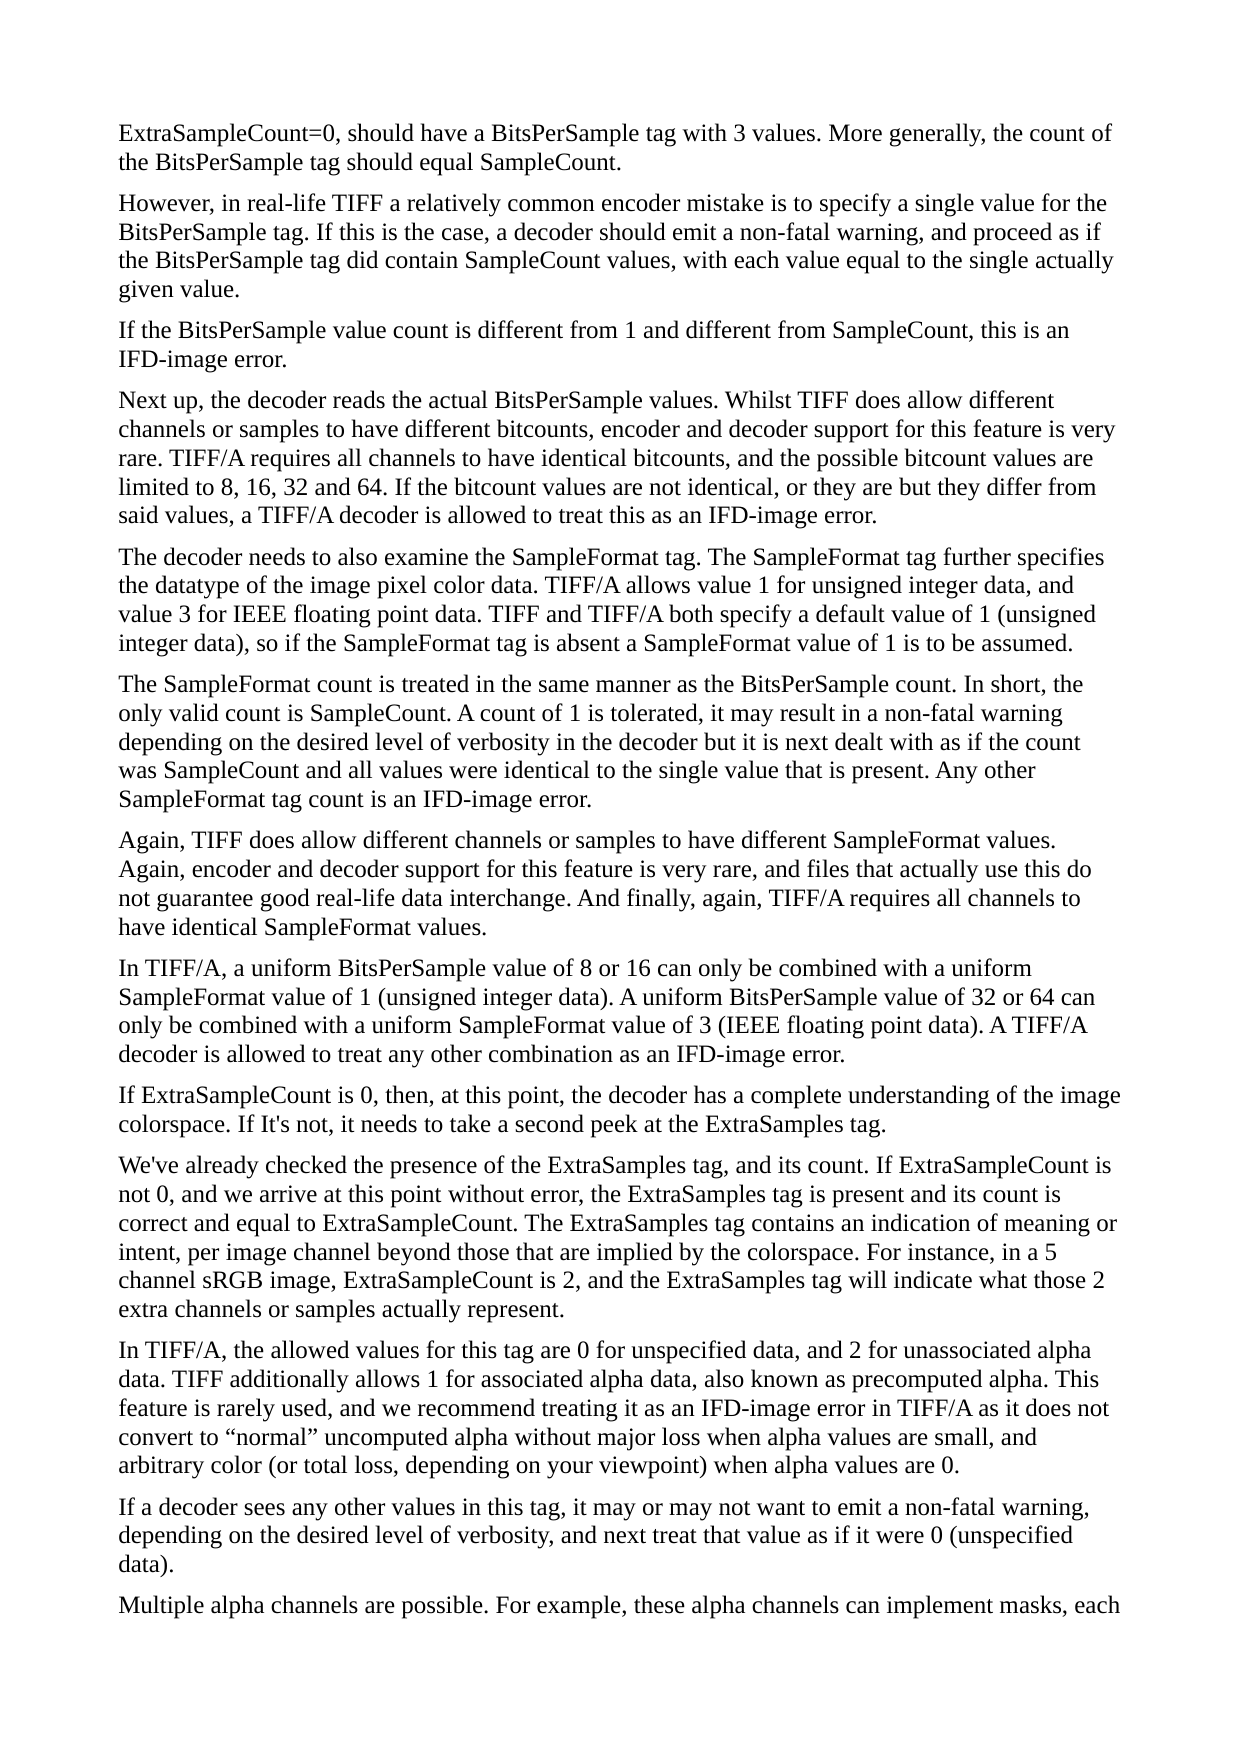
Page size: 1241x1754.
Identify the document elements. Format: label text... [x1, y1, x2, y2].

text Multiple alpha channels are possible. For example, these alpha channels can implement masks, each [118, 1591, 1122, 1619]
text The decoder needs to also examine the SampleFormat tag. The SampleFormat tag further specifies the datatype of the image pixel color data. TIFF/A allows value 1 for unsigned integer data, and value 3 for IEEE floating point data. TIFF and TIFF/A both specify a default value of 1 (unsigned integer data), so if the SampleFormat tag is absent a SampleFormat value of 1 is to be assumed. [118, 542, 1122, 657]
text If the BitsPerSample value count is different from 1 and different from SampleCount, this is an IFD-image error. [118, 316, 1122, 373]
text If a decoder sees any other values in this tag, it may or may not want to emit a non-fatal warning, depending on the desired level of verbosity, and next treat that value as if it were 0 (unspecified data). [118, 1492, 1122, 1578]
text However, in real-life TIFF a relatively common encoder mistake is to specify a single value for the BitsPerSample tag. If this is the case, a decoder should emit a non-fatal warning, and proceed as if the BitsPerSample tag did contain SampleCount values, with each value equal to the single actually given value. [118, 188, 1122, 303]
text We've already checked the presence of the ExtraSamples tag, and its count. If ExtraSampleCount is not 0, and we arrive at this point without error, the ExtraSamples tag is present and its count is correct and equal to ExtraSampleCount. The ExtraSamples tag contains an indication of meaning or intent, per image channel beyond those that are implied by the colorspace. For instance, in a 5 channel sRGB image, ExtraSampleCount is 2, and the ExtraSamples tag will indicate what those 2 extra channels or samples actually represent. [118, 1151, 1122, 1323]
text If ExtraSampleCount is 0, then, at this point, the decoder has a complete understanding of the image colorspace. If It's not, it needs to take a second peek at the ExtraSamples tag. [118, 1081, 1122, 1138]
text ExtraSampleCount=0, should have a BitsPerSample tag with 3 values. More generally, the count of the BitsPerSample tag should equal SampleCount. [118, 118, 1122, 176]
text In TIFF/A, the allowed values for this tag are 0 for unspecified data, and 2 for unassociated alpha data. TIFF additionally allows 1 for associated alpha data, also known as precomputed alpha. This feature is rarely used, and we recommend treating it as an IFD-image error in TIFF/A as it does not convert to “normal” uncomputed alpha without major loss when alpha values are small, and arbitrary color (or total loss, depending on your viewpoint) when alpha values are 0. [118, 1336, 1122, 1479]
text The SampleFormat count is treated in the same manner as the BitsPerSample count. In short, the only valid count is SampleCount. A count of 1 is tolerated, it may result in a non-fatal warning depending on the desired level of verbosity in the decoder but it is next dealt with as if the count was SampleCount and all values were identical to the single value that is present. Any other SampleFormat tag count is an IFD-image error. [118, 669, 1122, 813]
text In TIFF/A, a uniform BitsPerSample value of 8 or 16 can only be combined with a uniform SampleFormat value of 1 (unsigned integer data). A uniform BitsPerSample value of 32 or 64 can only be combined with a uniform SampleFormat value of 3 (IEEE floating point data). A TIFF/A decoder is allowed to treat any other combination as an IFD-image error. [118, 953, 1122, 1068]
text Again, TIFF does allow different channels or samples to have different SampleFormat values. Again, encoder and decoder support for this feature is very rare, and files that actually use this do not guarantee good real-life data interchange. And finally, again, TIFF/A requires all channels to have identical SampleFormat values. [118, 826, 1122, 941]
text Next up, the decoder reads the actual BitsPerSample values. Whilst TIFF does allow different channels or samples to have different bitcounts, encoder and decoder support for this feature is very rare. TIFF/A requires all channels to have identical bitcounts, and the possible bitcount values are limited to 8, 16, 32 and 64. If the bitcount values are not identical, or they are but they differ from said values, a TIFF/A decoder is allowed to treat this as an IFD-image error. [118, 386, 1122, 529]
